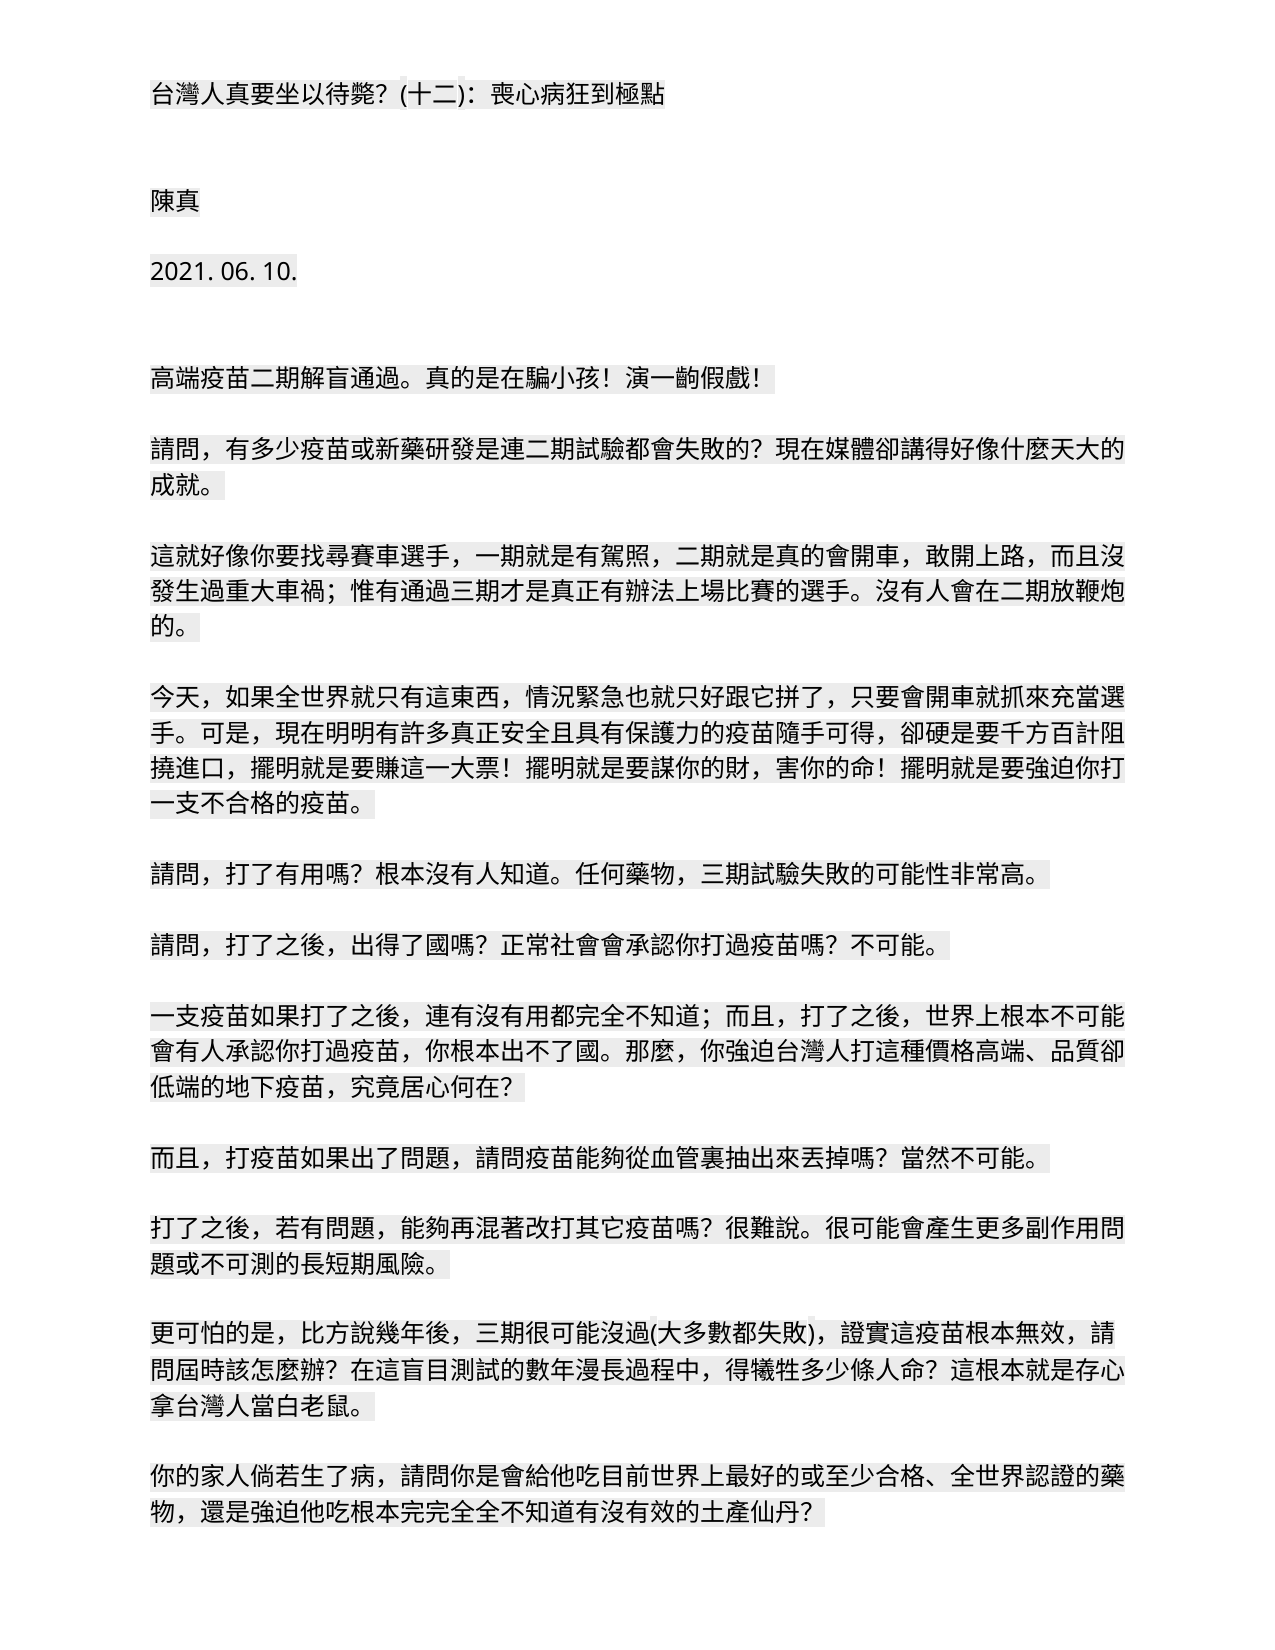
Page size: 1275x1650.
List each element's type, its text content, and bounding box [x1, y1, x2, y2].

text 台灣人真要坐以待斃？(十二)：喪心病狂到極點 陳真 2021. 06. 10. 高端疫苗二期解盲通過。真的是在騙小孩！演一齣假戲！ 請問，有多少疫苗或新藥研發是連二期試驗都會失敗的？現在媒體卻講得好像什麼天大的成就。 這就好像你要找尋賽車選手，一期就是有駕照，二期就是真的會開車，敢開上路，而且沒發生過重大車禍；惟有通過三期才是真正有辦法上場比賽的選手。沒有人會在二期放鞭炮的。 今天，如果全世界就只有這東西，情況緊急也就只好跟它拼了，只要會開車就抓來充當選手。可是，現在明明有許多真正安全且具有保護力的疫苗隨手可得，卻硬是要千方百計阻撓進口，擺明就是要賺這一大票！擺明就是要謀你的財，害你的命！擺明就是要強迫你打一支不合格的疫苗。 請問，打了有用嗎？根本沒有人知道。任何藥物，三期試驗失敗的可能性非常高。 請問，打了之後，出得了國嗎？正常社會會承認你打過疫苗嗎？不可能。 一支疫苗如果打了之後，連有沒有用都完全不知道；而且，打了之後，世界上根本不可能會有人承認你打過疫苗，你根本出不了國。那麼，你強迫台灣人打這種價格高端、品質卻低端的地下疫苗，究竟居心何在？ 而且，打疫苗如果出了問題，請問疫苗能夠從血管裏抽出來丟掉嗎？當然不可能。 打了之後，若有問題，能夠再混著改打其它疫苗嗎？很難說。很可能會產生更多副作用問題或不可測的長短期風險。 更可怕的是，比方說幾年後，三期很可能沒過(大多數都失敗)，證實這疫苗根本無效，請問屆時該怎麼辦？在這盲目測試的數年漫長過程中，得犧牲多少條人命？這根本就是存心拿台灣人當白老鼠。 你的家人倘若生了病，請問你是會給他吃目前世界上最好的或至少合格、全世界認證的藥物，還是強迫他吃根本完完全全不知道有沒有效的土產仙丹？ [150, 75, 1125, 1562]
